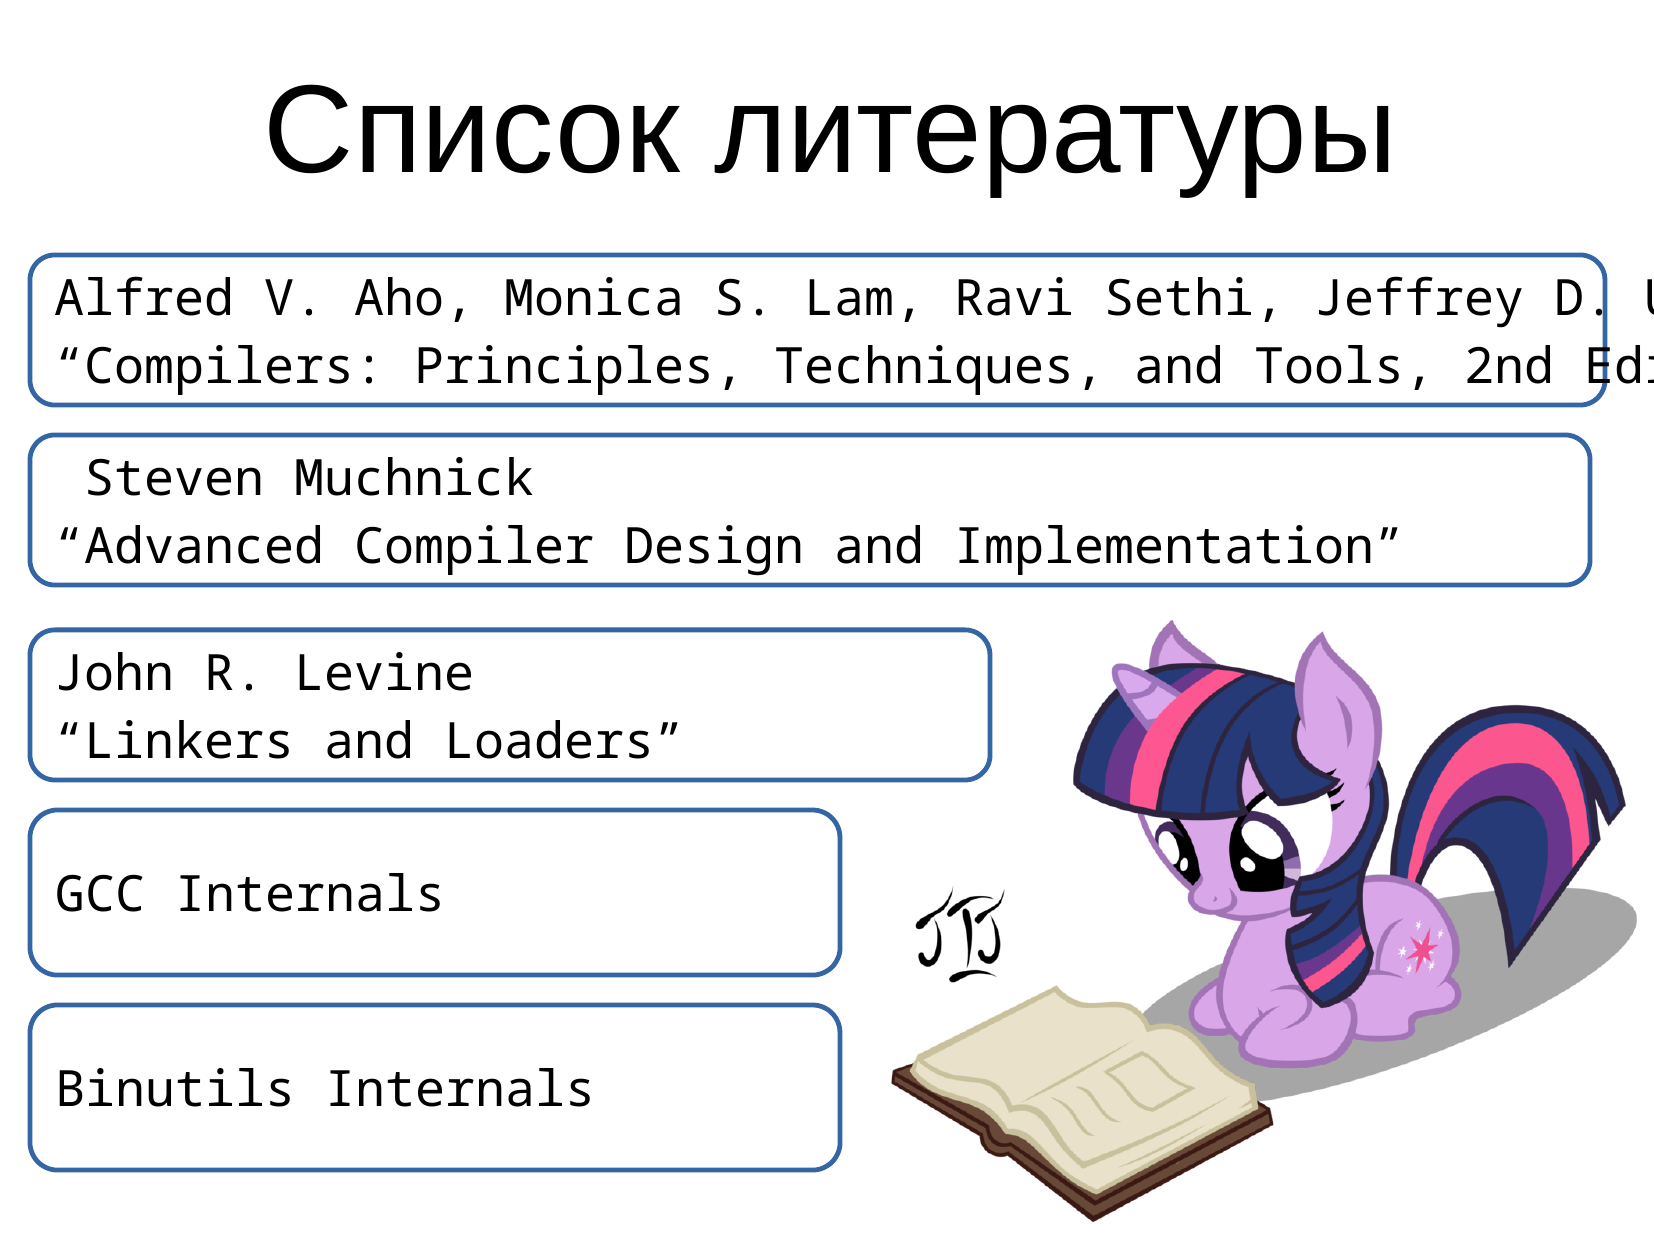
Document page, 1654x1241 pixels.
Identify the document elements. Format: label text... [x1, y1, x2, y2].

text_box GCC Internals [30, 810, 841, 976]
picture [870, 600, 1644, 1229]
text_box John R. Levine “Linkers and Loaders” [30, 629, 991, 781]
title Список литературы [86, 41, 1576, 204]
text_box Binutils Internals [30, 1005, 841, 1171]
text_box Steven Muchnick “Advanced Compiler Design and Implementation” [30, 434, 1591, 586]
text_box Alfred V. Aho, Monica S. Lam, Ravi Sethi, Jeffrey D. Ullman “Compilers: Principles, Techniques, and Tools, 2nd Edition” [30, 254, 1606, 406]
